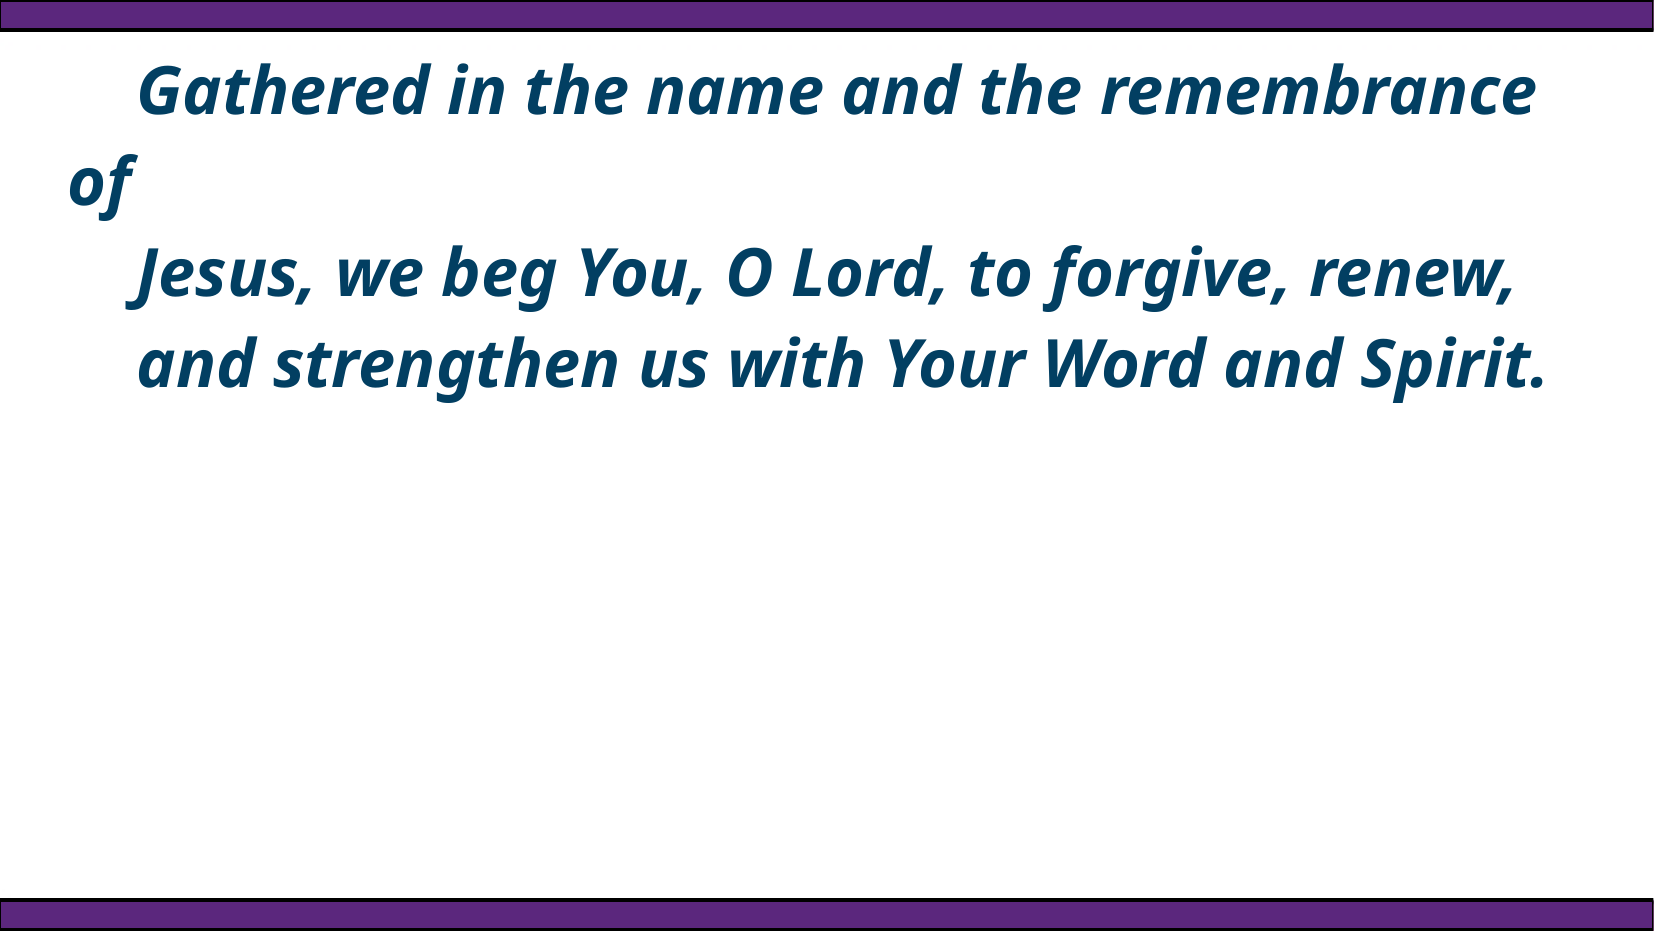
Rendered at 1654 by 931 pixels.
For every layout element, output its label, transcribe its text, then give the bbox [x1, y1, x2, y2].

picture [0, 31, 1654, 900]
text_box [0, 900, 1654, 931]
text_box Gathered in the name and the remembrance of Jesus, we beg You, O Lord, to forgive, renew, and strengthen us with Your Word and Spirit. [52, 36, 1613, 421]
text_box [0, 0, 1654, 31]
